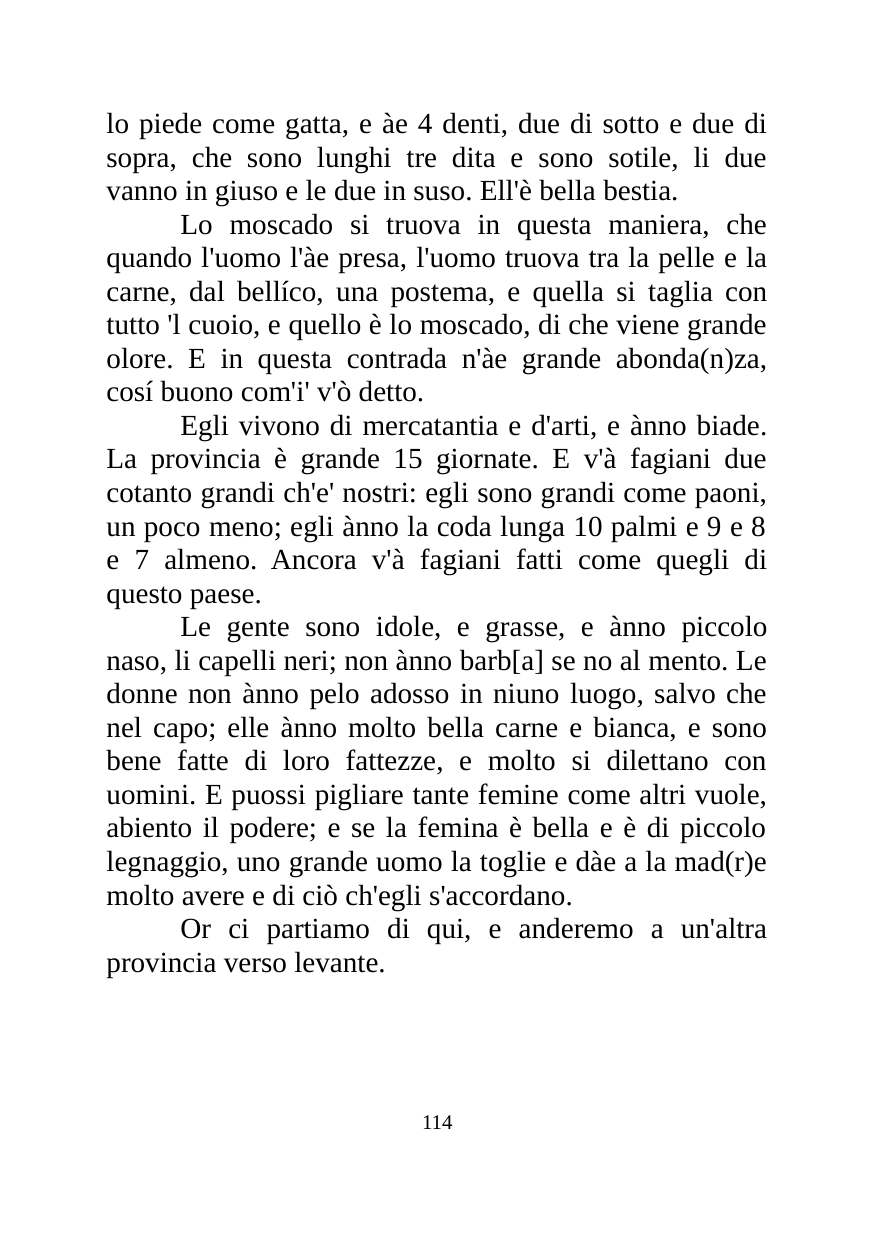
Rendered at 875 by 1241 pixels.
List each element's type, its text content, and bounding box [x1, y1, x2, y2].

text Or ci partiamo di qui, e anderemo a un'altra provincia verso levante. [106, 911, 768, 978]
text Lo moscado si truova in questa maniera, che quando l'uomo l'àe presa, l'uomo truova tra la pelle e la carne, dal bellíco, una postema, e quella si taglia con tutto 'l cuoio, e quello è lo moscado, di che viene grande olore. E in questa contrada n'àe grande abonda(n)za, cosí buono com'i' v'ò detto. [106, 207, 768, 408]
text lo piede come gatta, e àe 4 denti, due di sotto e due di sopra, che sono lunghi tre dita e sono sotile, li due vanno in giuso e le due in suso. Ell'è bella bestia. [106, 106, 768, 207]
text Le gente sono idole, e grasse, e ànno piccolo naso, li capelli neri; non ànno barb[a] se no al mento. Le donne non ànno pelo adosso in niuno luogo, salvo che nel capo; elle ànno molto bella carne e bianca, e sono bene fatte di loro fattezze, e molto si dilettano con uomini. E puossi pigliare tante femine come altri vuole, abiento il podere; e se la femina è bella e è di piccolo legnaggio, uno grande uomo la toglie e dàe a la mad(r)e molto avere e di ciò ch'egli s'accordano. [106, 609, 768, 911]
text Egli vivono di mercatantia e d'arti, e ànno biade. La provincia è grande 15 giornate. E v'à fagiani due cotanto grandi ch'e' nostri: egli sono grandi come paoni, un poco meno; egli ànno la coda lunga 10 palmi e 9 e 8 e 7 almeno. Ancora v'à fagiani fatti come quegli di questo paese. [106, 408, 768, 609]
